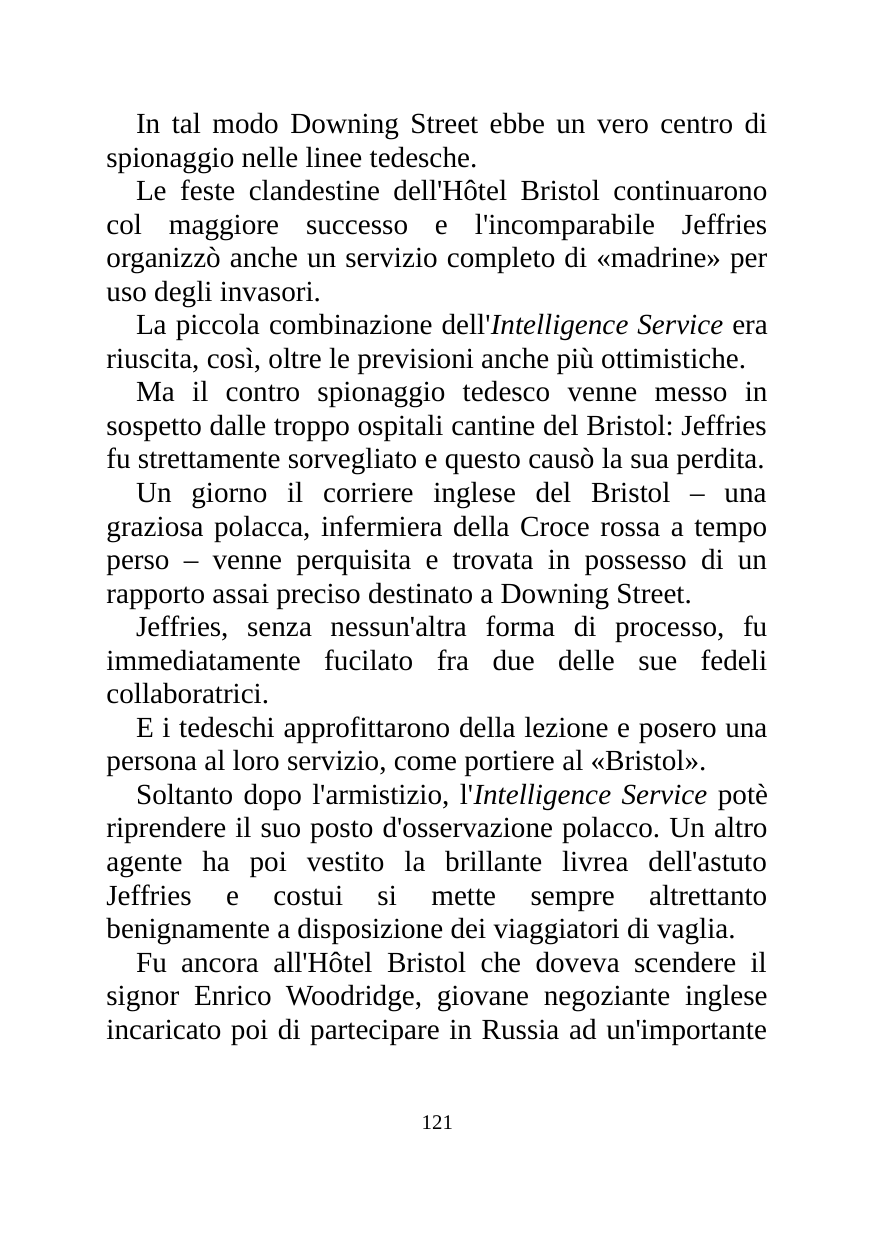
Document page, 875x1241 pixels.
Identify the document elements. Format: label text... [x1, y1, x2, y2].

text La piccola combinazione dell'Intelligence Service era riuscita, così, oltre le previsioni anche più ottimistiche. [106, 307, 768, 374]
text In tal modo Downing Street ebbe un vero centro di spionaggio nelle linee tedesche. [106, 106, 768, 173]
text Fu ancora all'Hôtel Bristol che doveva scendere il signor Enrico Woodridge, giovane negoziante inglese incaricato poi di partecipare in Russia ad un'importante [106, 945, 768, 1045]
text Ma il contro spionaggio tedesco venne messo in sospetto dalle troppo ospitali cantine del Bristol: Jeffries fu strettamente sorvegliato e questo causò la sua perdita. [106, 374, 768, 475]
text Le feste clandestine dell'Hôtel Bristol continuarono col maggiore successo e l'incomparabile Jeffries organizzò anche un servizio completo di «madrine» per uso degli invasori. [106, 173, 768, 307]
text E i tedeschi approfittarono della lezione e posero una persona al loro servizio, come portiere al «Bristol». [106, 710, 768, 777]
text Soltanto dopo l'armistizio, l'Intelligence Service potè riprendere il suo posto d'osservazione polacco. Un altro agente ha poi vestito la brillante livrea dell'astuto Jeffries e costui si mette sempre altrettanto benignamente a disposizione dei viaggiatori di vaglia. [106, 777, 768, 945]
text Jeffries, senza nessun'altra forma di processo, fu immediatamente fucilato fra due delle sue fedeli collaboratrici. [106, 609, 768, 710]
text Un giorno il corriere inglese del Bristol – una graziosa polacca, infermiera della Croce rossa a tempo perso – venne perquisita e trovata in possesso di un rapporto assai preciso destinato a Downing Street. [106, 475, 768, 609]
